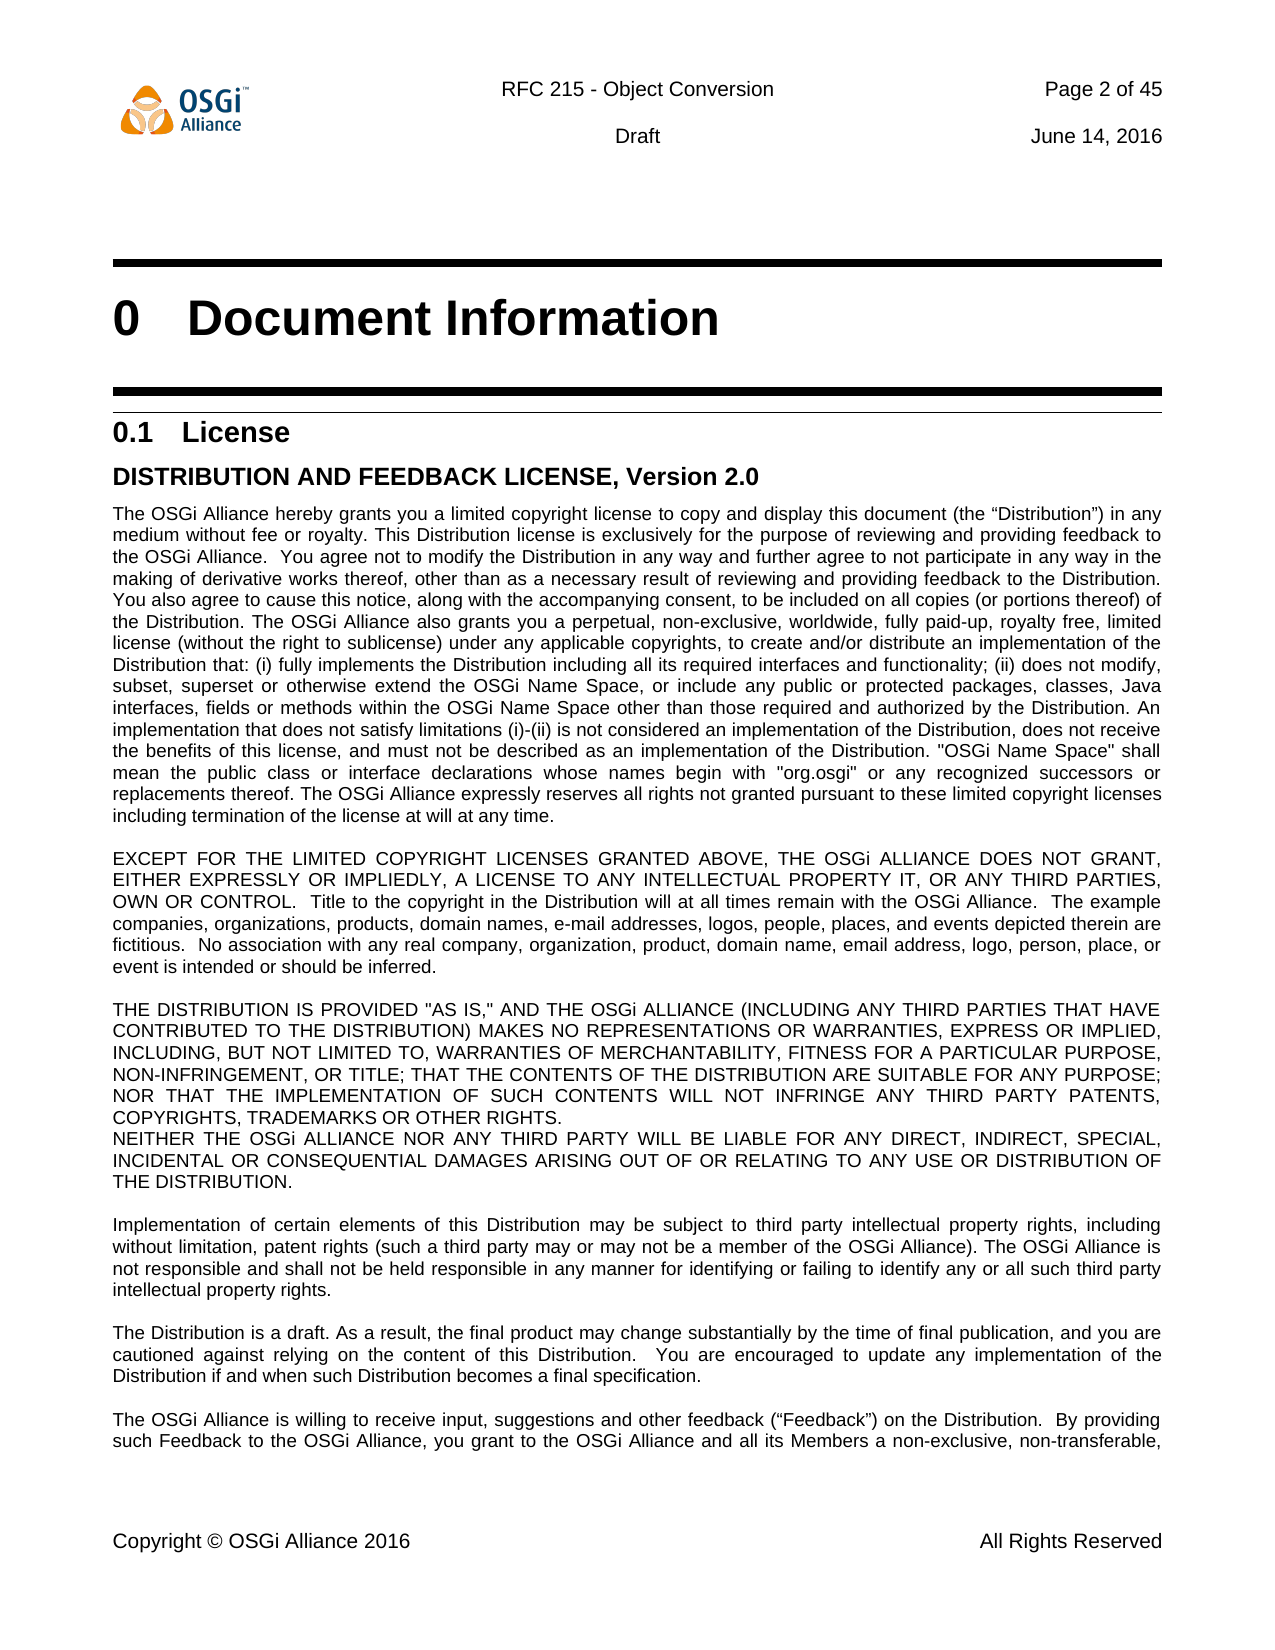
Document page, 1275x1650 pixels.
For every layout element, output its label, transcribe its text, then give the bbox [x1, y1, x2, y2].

text EXCEPT FOR THE LIMITED COPYRIGHT LICENSES GRANTED ABOVE, THE OSGi ALLIANCE DOES NOT GRANT, EITHER EXPRESSLY OR IMPLIEDLY, A LICENSE TO ANY INTELLECTUAL PROPERTY IT, OR ANY THIRD PARTIES, OWN OR CONTROL. Title to the copyright in the Distribution will at all times remain with the OSGi Alliance. The example companies, organizations, products, domain names, e-mail addresses, logos, people, places, and events depicted therein are fictitious. No association with any real company, organization, product, domain name, email address, logo, person, place, or event is intended or should be inferred. [112, 848, 1162, 977]
subtitle License [112, 413, 1162, 449]
text Implementation of certain elements of this Distribution may be subject to third party intellectual property rights, including without limitation, patent rights (such a third party may or may not be a member of the OSGi Alliance). The OSGi Alliance is not responsible and shall not be held responsible in any manner for identifying or failing to identify any or all such third party intellectual property rights. [112, 1214, 1162, 1301]
text The Distribution is a draft. As a result, the final product may change substantially by the time of final publication, and you are cautioned against relying on the content of this Distribution. You are encouraged to update any implementation of the Distribution if and when such Distribution becomes a final specification. [112, 1322, 1162, 1387]
text NEITHER THE OSGi ALLIANCE NOR ANY THIRD PARTY WILL BE LIABLE FOR ANY DIRECT, INDIRECT, SPECIAL, INCIDENTAL OR CONSEQUENTIAL DAMAGES ARISING OUT OF OR RELATING TO ANY USE OR DISTRIBUTION OF THE DISTRIBUTION. [112, 1128, 1162, 1193]
text THE DISTRIBUTION IS PROVIDED "AS IS," AND THE OSGi ALLIANCE (INCLUDING ANY THIRD PARTIES THAT HAVE CONTRIBUTED TO THE DISTRIBUTION) MAKES NO REPRESENTATIONS OR WARRANTIES, EXPRESS OR IMPLIED, INCLUDING, BUT NOT LIMITED TO, WARRANTIES OF MERCHANTABILITY, FITNESS FOR A PARTICULAR PURPOSE, NON-INFRINGEMENT, OR TITLE; THAT THE CONTENTS OF THE DISTRIBUTION ARE SUITABLE FOR ANY PURPOSE; NOR THAT THE IMPLEMENTATION OF SUCH CONTENTS WILL NOT INFRINGE ANY THIRD PARTY PATENTS, COPYRIGHTS, TRADEMARKS OR OTHER RIGHTS. [112, 999, 1162, 1128]
text DISTRIBUTION AND FEEDBACK LICENSE, Version 2.0 [112, 461, 1162, 490]
text The OSGi Alliance is willing to receive input, suggestions and other feedback (“Feedback”) on the Distribution. By providing such Feedback to the OSGi Alliance, you grant to the OSGi Alliance and all its Members a non-exclusive, non-transferable, [112, 1408, 1162, 1451]
picture [113, 78, 257, 142]
text The OSGi Alliance hereby grants you a limited copyright license to copy and display this document (the “Distribution”) in any medium without fee or royalty. This Distribution license is exclusively for the purpose of reviewing and providing feedback to the OSGi Alliance. You agree not to modify the Distribution in any way and further agree to not participate in any way in the making of derivative works thereof, other than as a necessary result of reviewing and providing feedback to the Distribution. You also agree to cause this notice, along with the accompanying consent, to be included on all copies (or portions thereof) of the Distribution. The OSGi Alliance also grants you a perpetual, non-exclusive, worldwide, fully paid-up, royalty free, limited license (without the right to sublicense) under any applicable copyrights, to create and/or distribute an implementation of the Distribution that: (i) fully implements the Distribution including all its required interfaces and functionality; (ii) does not modify, subset, superset or otherwise extend the OSGi Name Space, or include any public or protected packages, classes, Java interfaces, fields or methods within the OSGi Name Space other than those required and authorized by the Distribution. An implementation that does not satisfy limitations (i)-(ii) is not considered an implementation of the Distribution, does not receive the benefits of this license, and must not be described as an implementation of the Distribution. "OSGi Name Space" shall mean the public class or interface declarations whose names begin with "org.osgi" or any recognized successors or replacements thereof. The OSGi Alliance expressly reserves all rights not granted pursuant to these limited copyright licenses including termination of the license at will at any time. [112, 503, 1162, 826]
subtitle Document Information [112, 260, 1162, 396]
